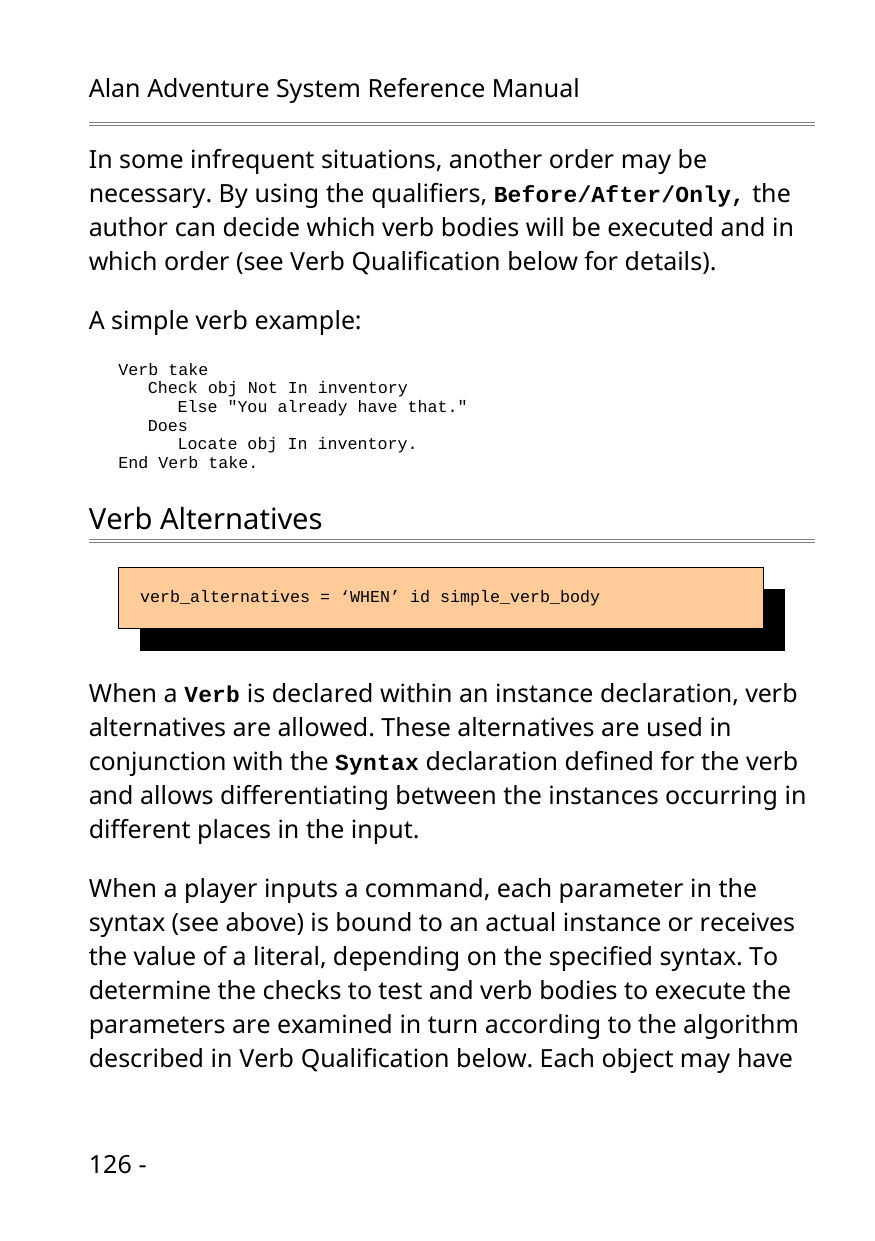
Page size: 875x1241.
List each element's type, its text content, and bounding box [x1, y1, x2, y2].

text When a player inputs a command, each parameter in the syntax (see above) is bound to an actual instance or receives the value of a literal, depending on the specified syntax. To determine the checks to test and verb bodies to execute the parameters are examined in turn according to the algorithm de­scribed in Verb Qualification below. Each object may have [88, 871, 815, 1074]
subtitle Verb Alternatives [88, 498, 815, 542]
text In some infrequent situations, another order may be necessary. By using the qualifiers, Before/After/Only, the author can decide which verb bodies will be executed and in which order (see Verb Qualification below for de­tails). [88, 142, 815, 278]
text verb_alternatives = ‘WHEN’ id simple_verb_body [119, 568, 763, 628]
text Verb take Check obj Not In inventory Else "You already have that." Does Locate obj In inventory. End Verb take. [118, 362, 815, 473]
text When a Verb is declared within an instance declaration, verb alternatives are allowed. These alternatives are used in conjunction with the Syntax decla­ration defined for the verb and allows differentiating between the instances occurring in different places in the input. [88, 676, 815, 846]
text A simple verb example: [88, 303, 815, 337]
